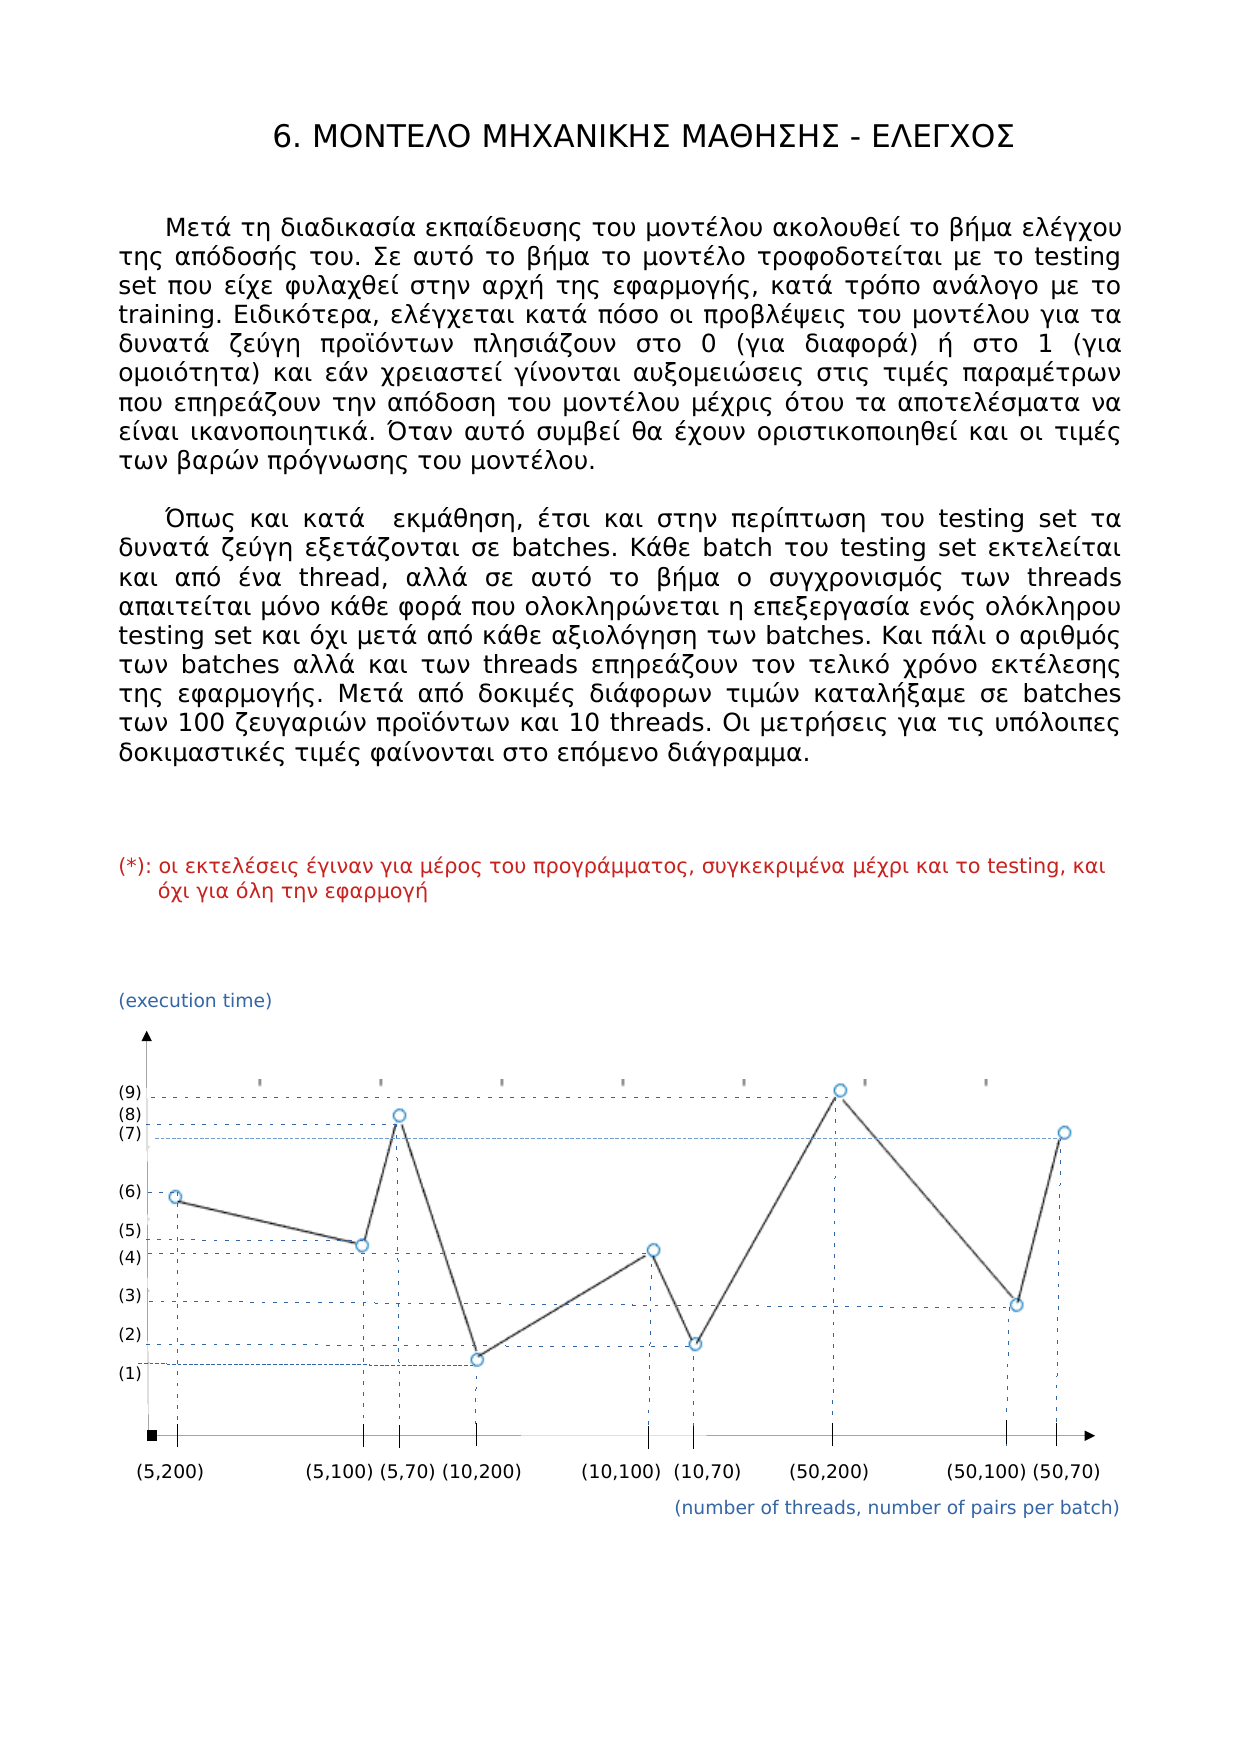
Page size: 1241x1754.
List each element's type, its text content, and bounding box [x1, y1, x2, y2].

text (2) [118, 1325, 147, 1344]
text (5) [118, 1221, 147, 1240]
text (1) [118, 1364, 147, 1383]
text όχι για όλη την εφαρμογή [118, 879, 1123, 903]
text 6. ΜΟΝΤΕΛΟ ΜΗΧΑΝΙΚΗΣ ΜΑΘΗΣΗΣ - ΕΛΕΓΧΟΣ [118, 118, 1123, 154]
picture [148, 1079, 1082, 1435]
text Όπως και κατά εκμάθηση, έτσι και στην περίπτωση του testing set τα δυνατά ζεύγη εξετάζονται σε batches. Κάθε batch του testing set εκτελείται και από ένα thread, αλλά σε αυτό το βήμα ο συγχρονισμός των threads απαιτείται μόνο κάθε φορά που ολοκληρώνεται η επεξεργασία ενός ολόκληρου testing set και όχι μετά από κάθε αξιολόγηση των batches. Και πάλι ο αριθμός των batches αλλά και των threads επηρεάζουν τον τελικό χρόνο εκτέλεσης της εφαρμογής. Μετά από δοκιμές διάφορων τιμών καταλήξαμε σε batches των 100 ζευγαριών προϊόντων και 10 threads. Οι μετρήσεις για τις υπόλοιπες δοκιμαστικές τιμές φαίνονται στο επόμενο διάγραμμα. [118, 504, 1123, 767]
text (execution time) [118, 991, 1123, 1012]
text [1082, 1364, 1123, 1383]
text (3) [118, 1286, 147, 1306]
text [1082, 1221, 1123, 1240]
text (9) [118, 1076, 146, 1105]
text [147, 1076, 1123, 1105]
text (4) [118, 1248, 147, 1267]
text [1082, 1248, 1123, 1267]
text (number of threads, number of pairs per batch) [118, 1497, 1123, 1519]
text (6) [118, 1182, 147, 1202]
text [1082, 1325, 1123, 1344]
text (5,200) (5,100) (5,70) (10,200) (10,100) (10,70) (50,200) (50,100) (50,70) [118, 1461, 1123, 1483]
text [1082, 1286, 1123, 1306]
text (8) [118, 1105, 146, 1124]
text (7) [118, 1124, 146, 1143]
text Μετά τη διαδικασία εκπαίδευσης του μοντέλου ακολουθεί το βήμα ελέγχου της απόδοσής του. Σε αυτό το βήμα το μοντέλο τροφοδοτείται με το testing set που είχε φυλαχθεί στην αρχή της εφαρμογής, κατά τρόπο ανάλογο με το training. Ειδικότερα, ελέγχεται κατά πόσο οι προβλέψεις του μοντέλου για τα δυνατά ζεύγη προϊόντων πλησιάζουν στο 0 (για διαφορά) ή στο 1 (για ομοιότητα) και εάν χρειαστεί γίνονται αυξομειώσεις στις τιμές παραμέτρων που επηρεάζουν την απόδοση του μοντέλου μέχρις ότου τα αποτελέσματα να είναι ικανοποιητικά. Όταν αυτό συμβεί θα έχουν οριστικοποιηθεί και οι τιμές των βαρών πρόγνωσης του μοντέλου. [118, 213, 1123, 475]
text [1082, 1124, 1123, 1143]
text [1082, 1182, 1123, 1202]
text [1082, 1105, 1123, 1124]
text (*): οι εκτελέσεις έγιναν για μέρος του προγράμματος, συγκεκριμένα μέχρι και το testing, και [118, 854, 1123, 879]
